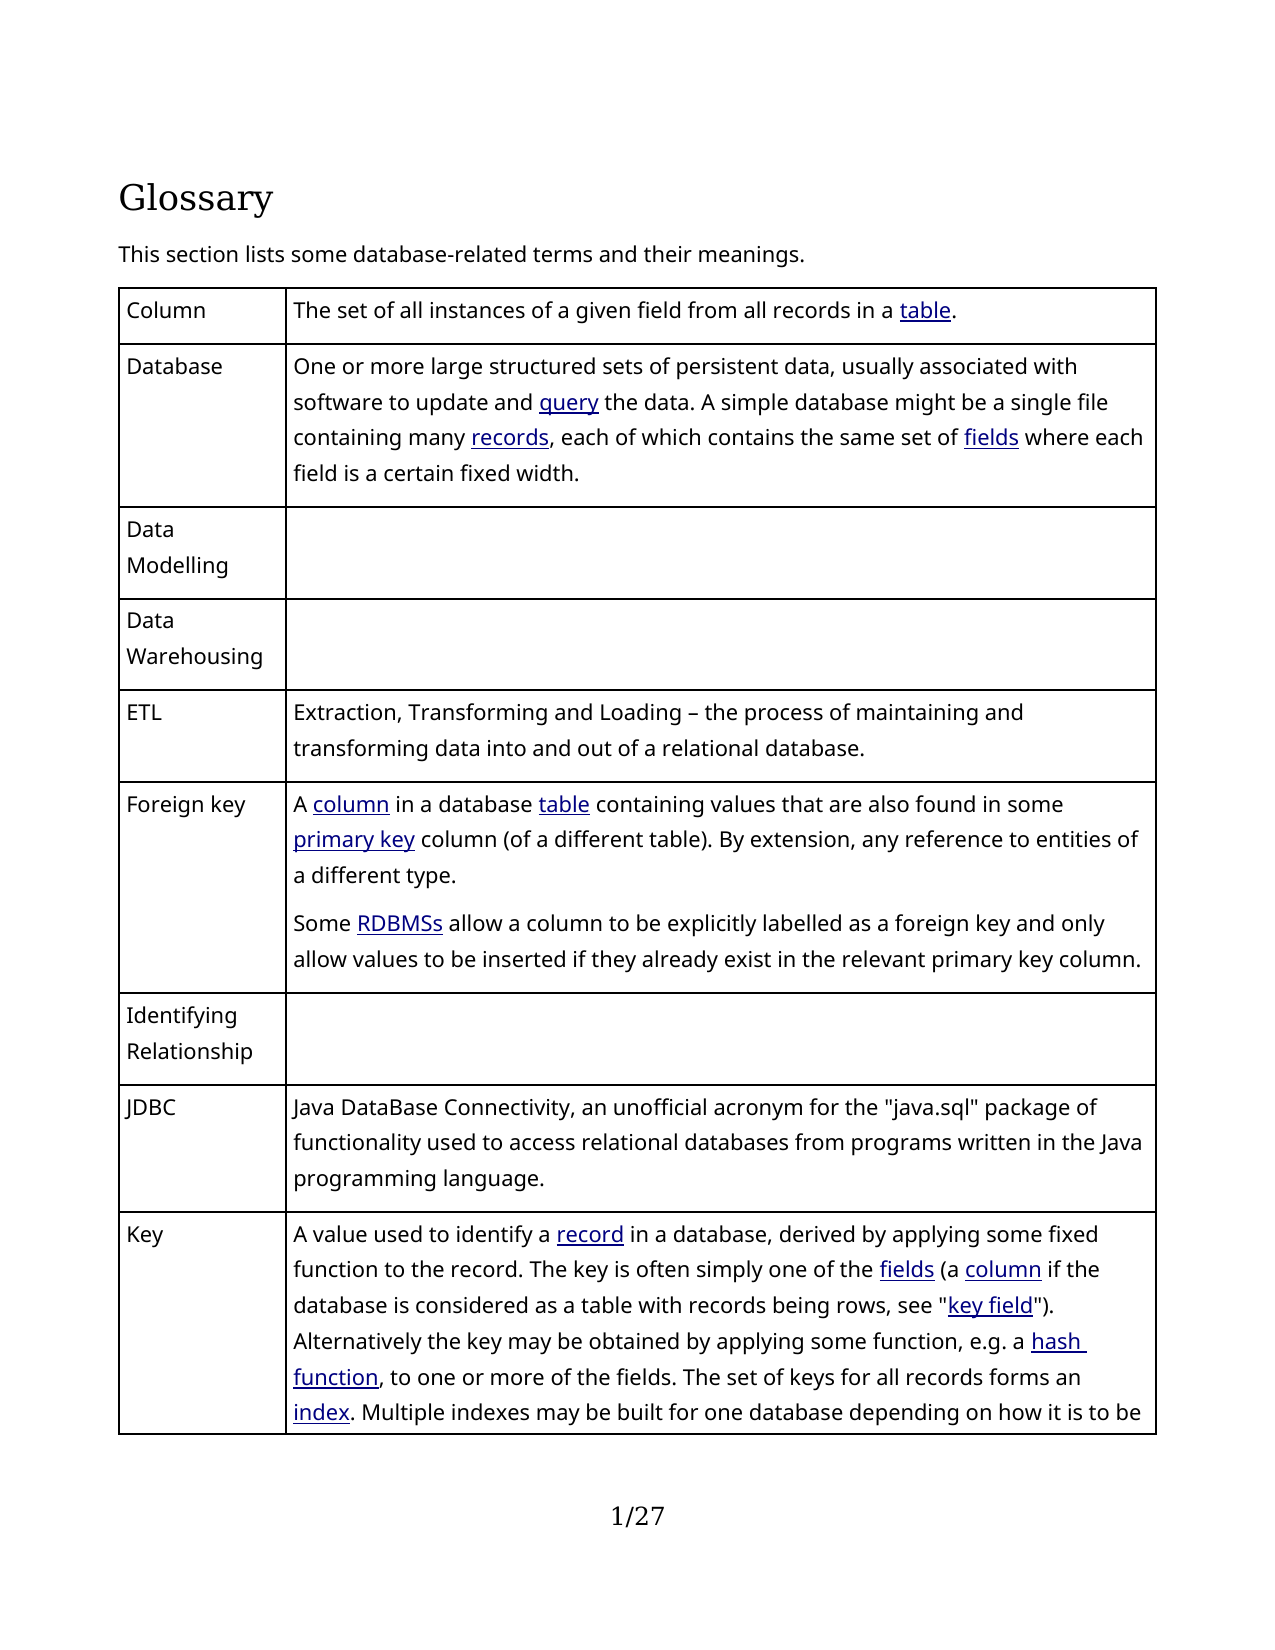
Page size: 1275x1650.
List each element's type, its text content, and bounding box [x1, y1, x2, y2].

table_cell Key [120, 1213, 285, 1433]
table_cell A column in a database table containing values that are also found in some primary key column (of a different table). By extension, any reference to entities of a different type. Some RDBMSs allow a column to be explicitly labelled as a foreign key and only allow values to be inserted if they already exist in the relevant primary key column. [287, 783, 1155, 992]
table_cell Identifying Relationship [120, 994, 285, 1084]
table_cell A value used to identify a record in a database, derived by applying some fixed function to the record. The key is often simply one of the fields (a column if the database is considered as a table with records being rows, see "key field"). Alternatively the key may be obtained by applying some function, e.g. a hash function, to one or more of the fields. The set of keys for all records forms an index. Multiple indexes may be built for one database depending on how it is to be [287, 1213, 1155, 1433]
table_cell [287, 600, 1155, 689]
table_cell [287, 508, 1155, 598]
table_cell Data Modelling [120, 508, 285, 598]
table_cell Extraction, Transforming and Loading – the process of maintaining and transforming data into and out of a relational database. [287, 691, 1155, 781]
table_cell JDBC [120, 1086, 285, 1211]
table_cell [287, 994, 1155, 1084]
table_header Column [120, 289, 285, 343]
text This section lists some database-related terms and their meanings. [118, 239, 1157, 269]
table_cell Data Warehousing [120, 600, 285, 689]
table_cell One or more large structured sets of persistent data, usually associated with software to update and query the data. A simple database might be a single file containing many records, each of which contains the same set of fields where each field is a certain fixed width. [287, 345, 1155, 506]
table_cell Java DataBase Connectivity, an unofficial acronym for the "java.sql" package of functionality used to access relational databases from programs written in the Java programming language. [287, 1086, 1155, 1211]
table_cell Foreign key [120, 783, 285, 992]
table_header The set of all instances of a given field from all records in a table. [287, 289, 1155, 343]
table_cell ETL [120, 691, 285, 781]
subtitle Glossary [118, 177, 1157, 218]
table_cell Database [120, 345, 285, 506]
